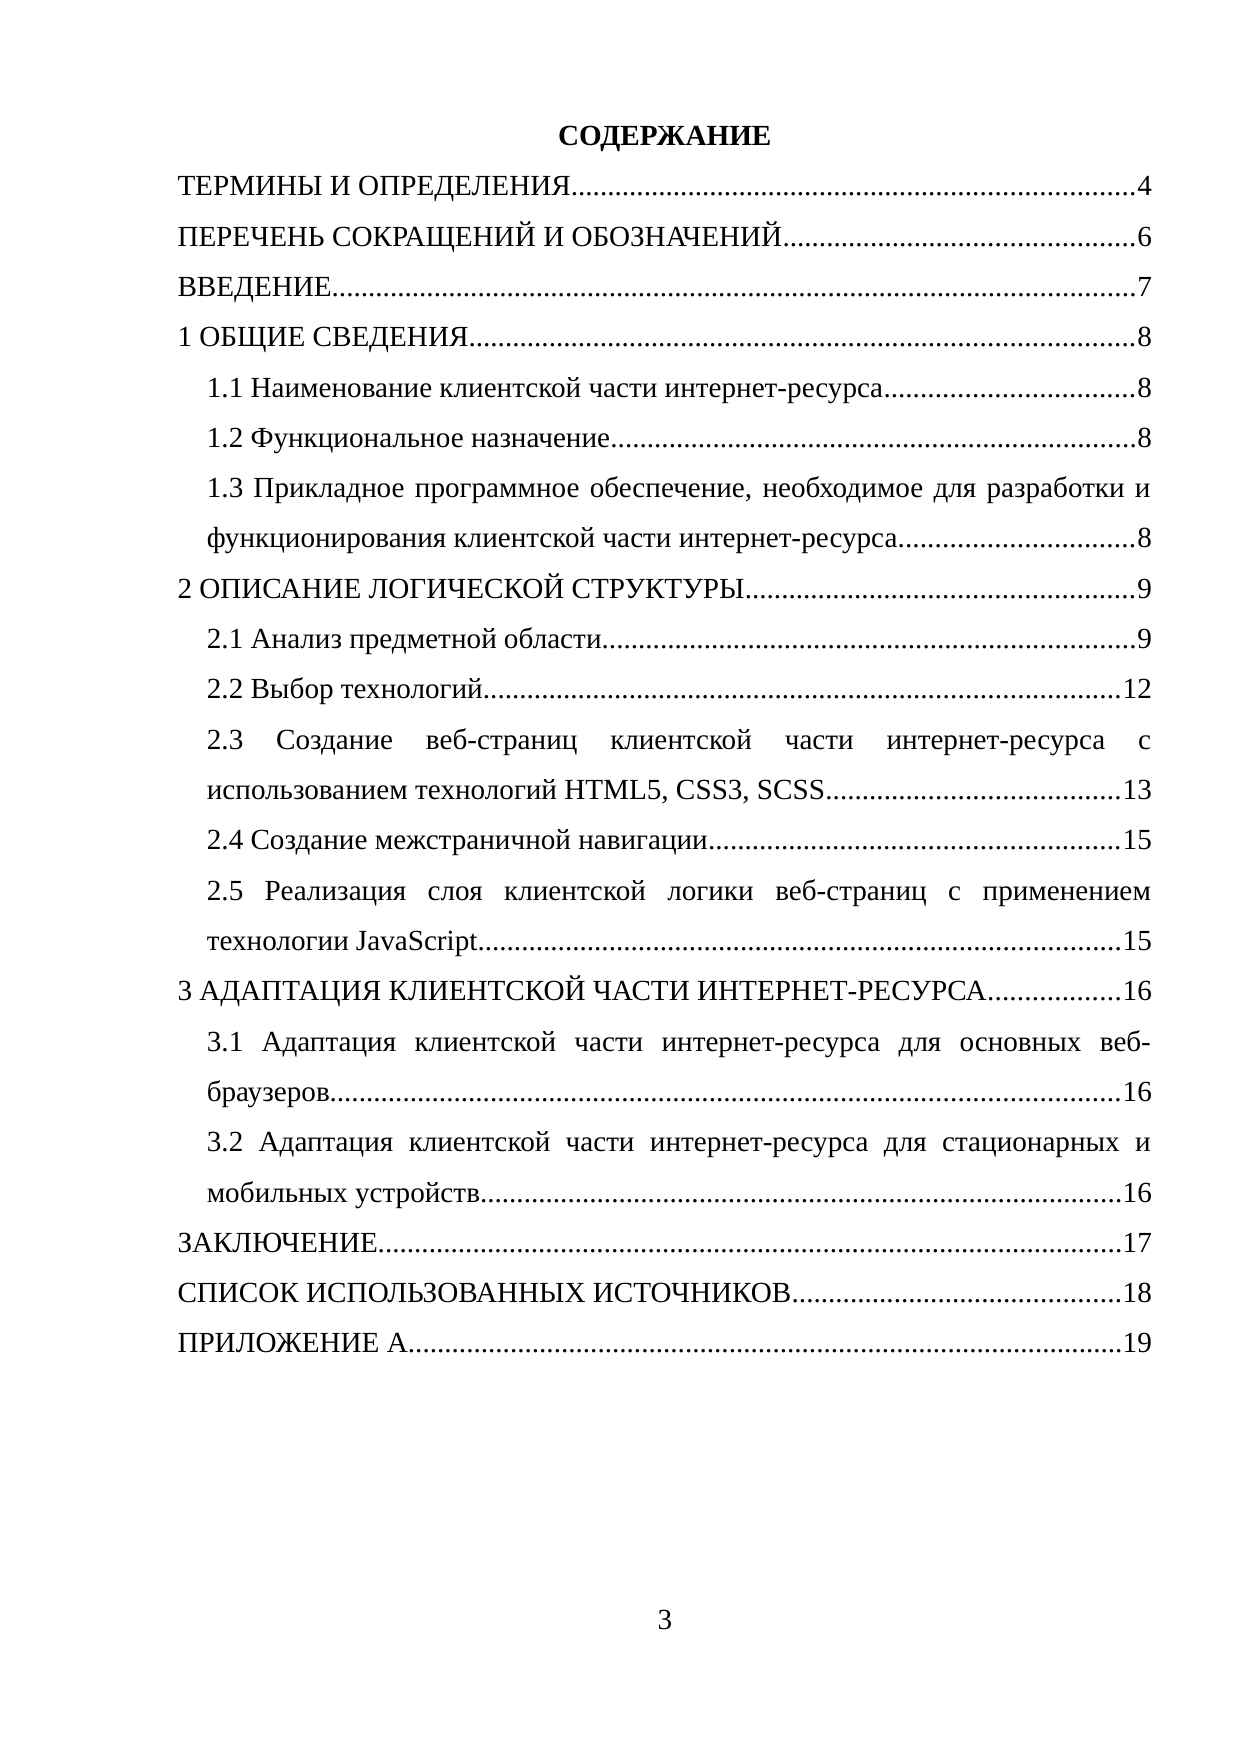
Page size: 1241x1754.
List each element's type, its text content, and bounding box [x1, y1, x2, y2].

text ТЕРМИНЫ И ОПРЕДЕЛЕНИЯ 4 [177, 168, 1152, 202]
text СПИСОК ИСПОЛЬЗОВАННЫХ ИСТОЧНИКОВ 18 [177, 1275, 1152, 1309]
text 2.5 Реализация слоя клиентской логики веб-страниц с применением технологии JavaScript 15 [207, 873, 1152, 957]
text 1.2 Функциональное назначение 8 [207, 420, 1152, 453]
text 2.1 Анализ предметной области 9 [207, 621, 1152, 655]
text ЗАКЛЮЧЕНИЕ 17 [177, 1225, 1152, 1258]
text 3 АДАПТАЦИЯ КЛИЕНТСКОЙ ЧАСТИ ИНТЕРНЕТ-РЕСУРСА 16 [177, 973, 1152, 1007]
text 1 ОБЩИЕ СВЕДЕНИЯ 8 [177, 319, 1152, 353]
text 2.3 Создание веб-страниц клиентской части интернет-ресурса c использованием технологий HTML5, CSS3, SCSS 13 [207, 722, 1152, 806]
text 3.2 Адаптация клиентской части интернет-ресурса для стационарных и мобильных устройств 16 [207, 1124, 1152, 1208]
text 1.3 Прикладное программное обеспечение, необходимое для разработки и функционирования клиентской части интернет-ресурса 8 [207, 470, 1152, 554]
text 3.1 Адаптация клиентской части интернет-ресурса для основных веб-браузеров 16 [207, 1024, 1152, 1108]
text 2.4 Создание межстраничной навигации 15 [207, 822, 1152, 856]
text 2 ОПИСАНИЕ ЛОГИЧЕСКОЙ СТРУКТУРЫ 9 [177, 571, 1152, 604]
title СОДЕРЖАНИЕ [177, 118, 1152, 152]
text 1.1 Наименование клиентской части интернет-ресурса 8 [207, 370, 1152, 403]
text ПРИЛОЖЕНИЕ А 19 [177, 1326, 1152, 1359]
text ВВЕДЕНИЕ 7 [177, 269, 1152, 303]
text 2.2 Выбор технологий 12 [207, 672, 1152, 705]
text ПЕРЕЧЕНЬ СОКРАЩЕНИЙ И ОБОЗНАЧЕНИЙ 6 [177, 219, 1152, 252]
